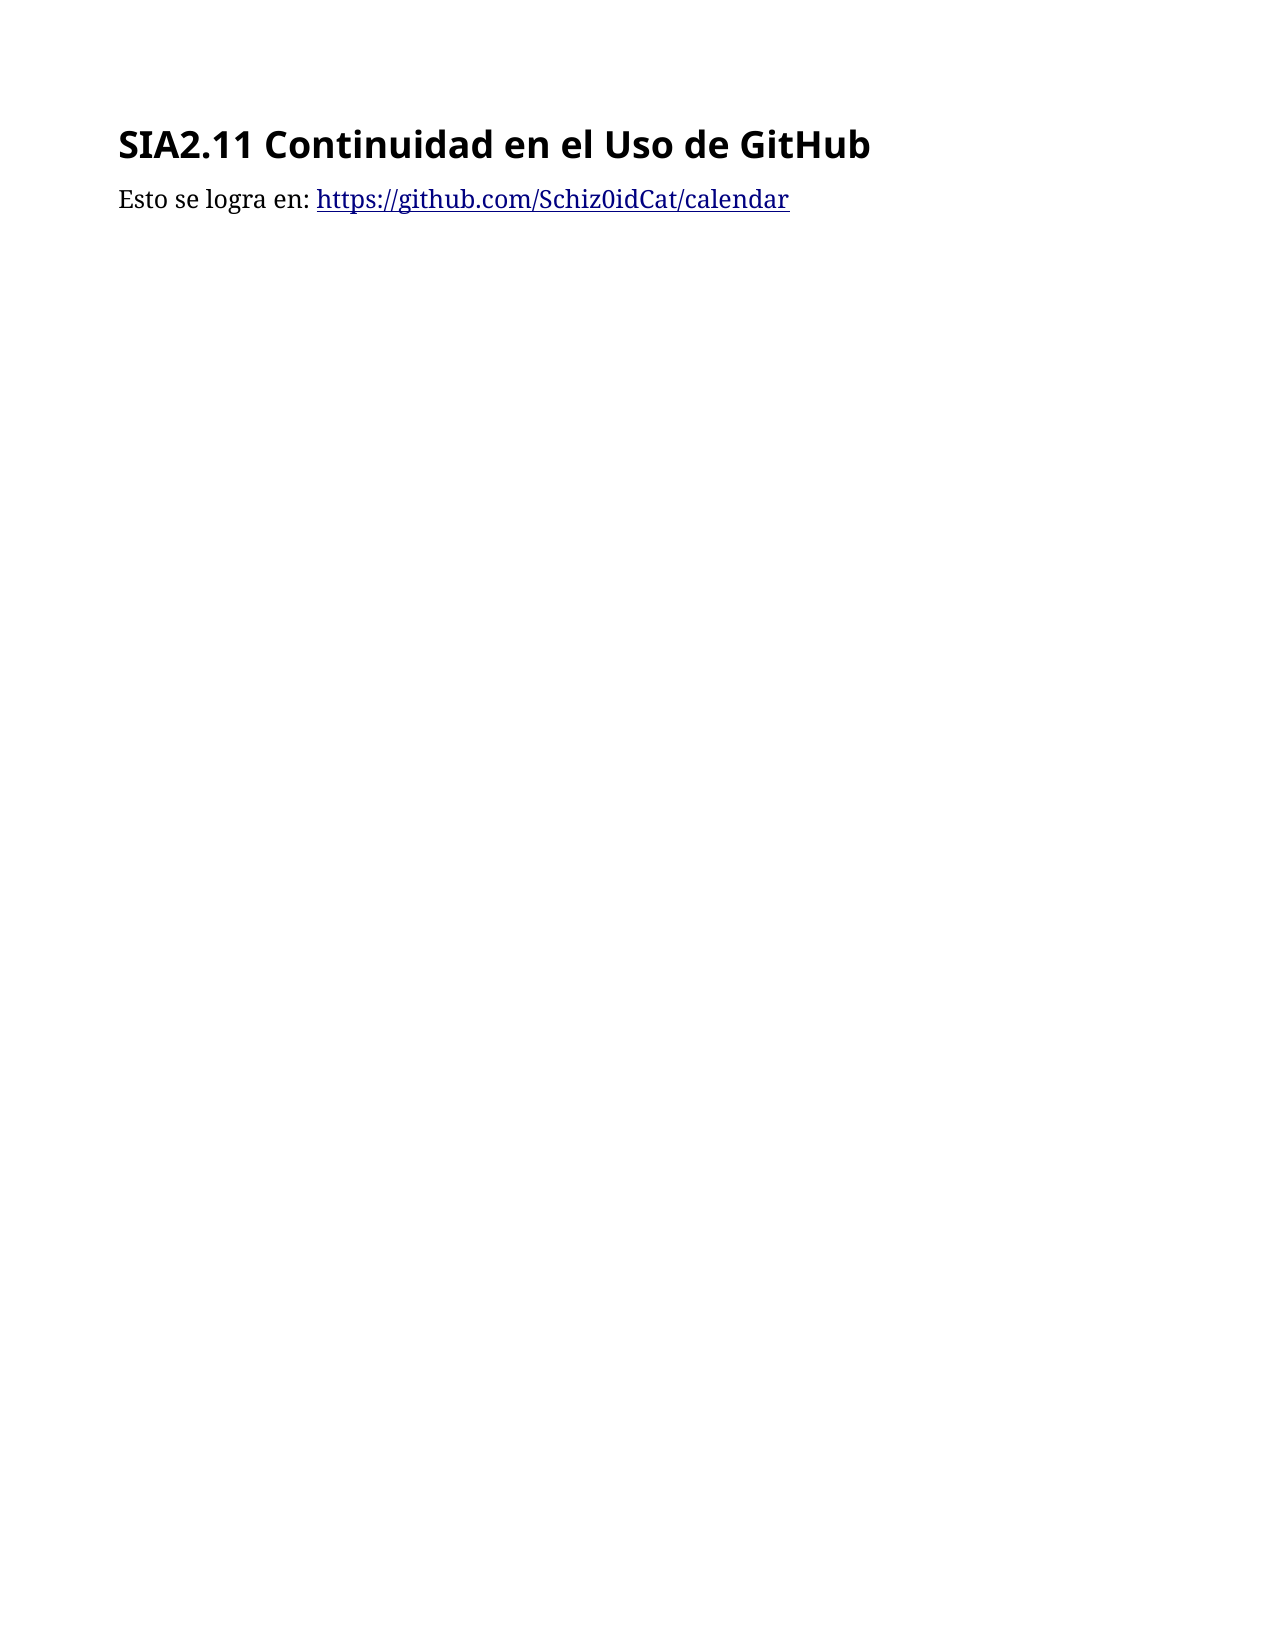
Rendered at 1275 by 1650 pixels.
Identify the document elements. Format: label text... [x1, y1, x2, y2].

subtitle SIA2.11 Continuidad en el Uso de GitHub [118, 118, 1157, 169]
text Esto se logra en: https://github.com/Schiz0idCat/calendar [118, 182, 1157, 216]
